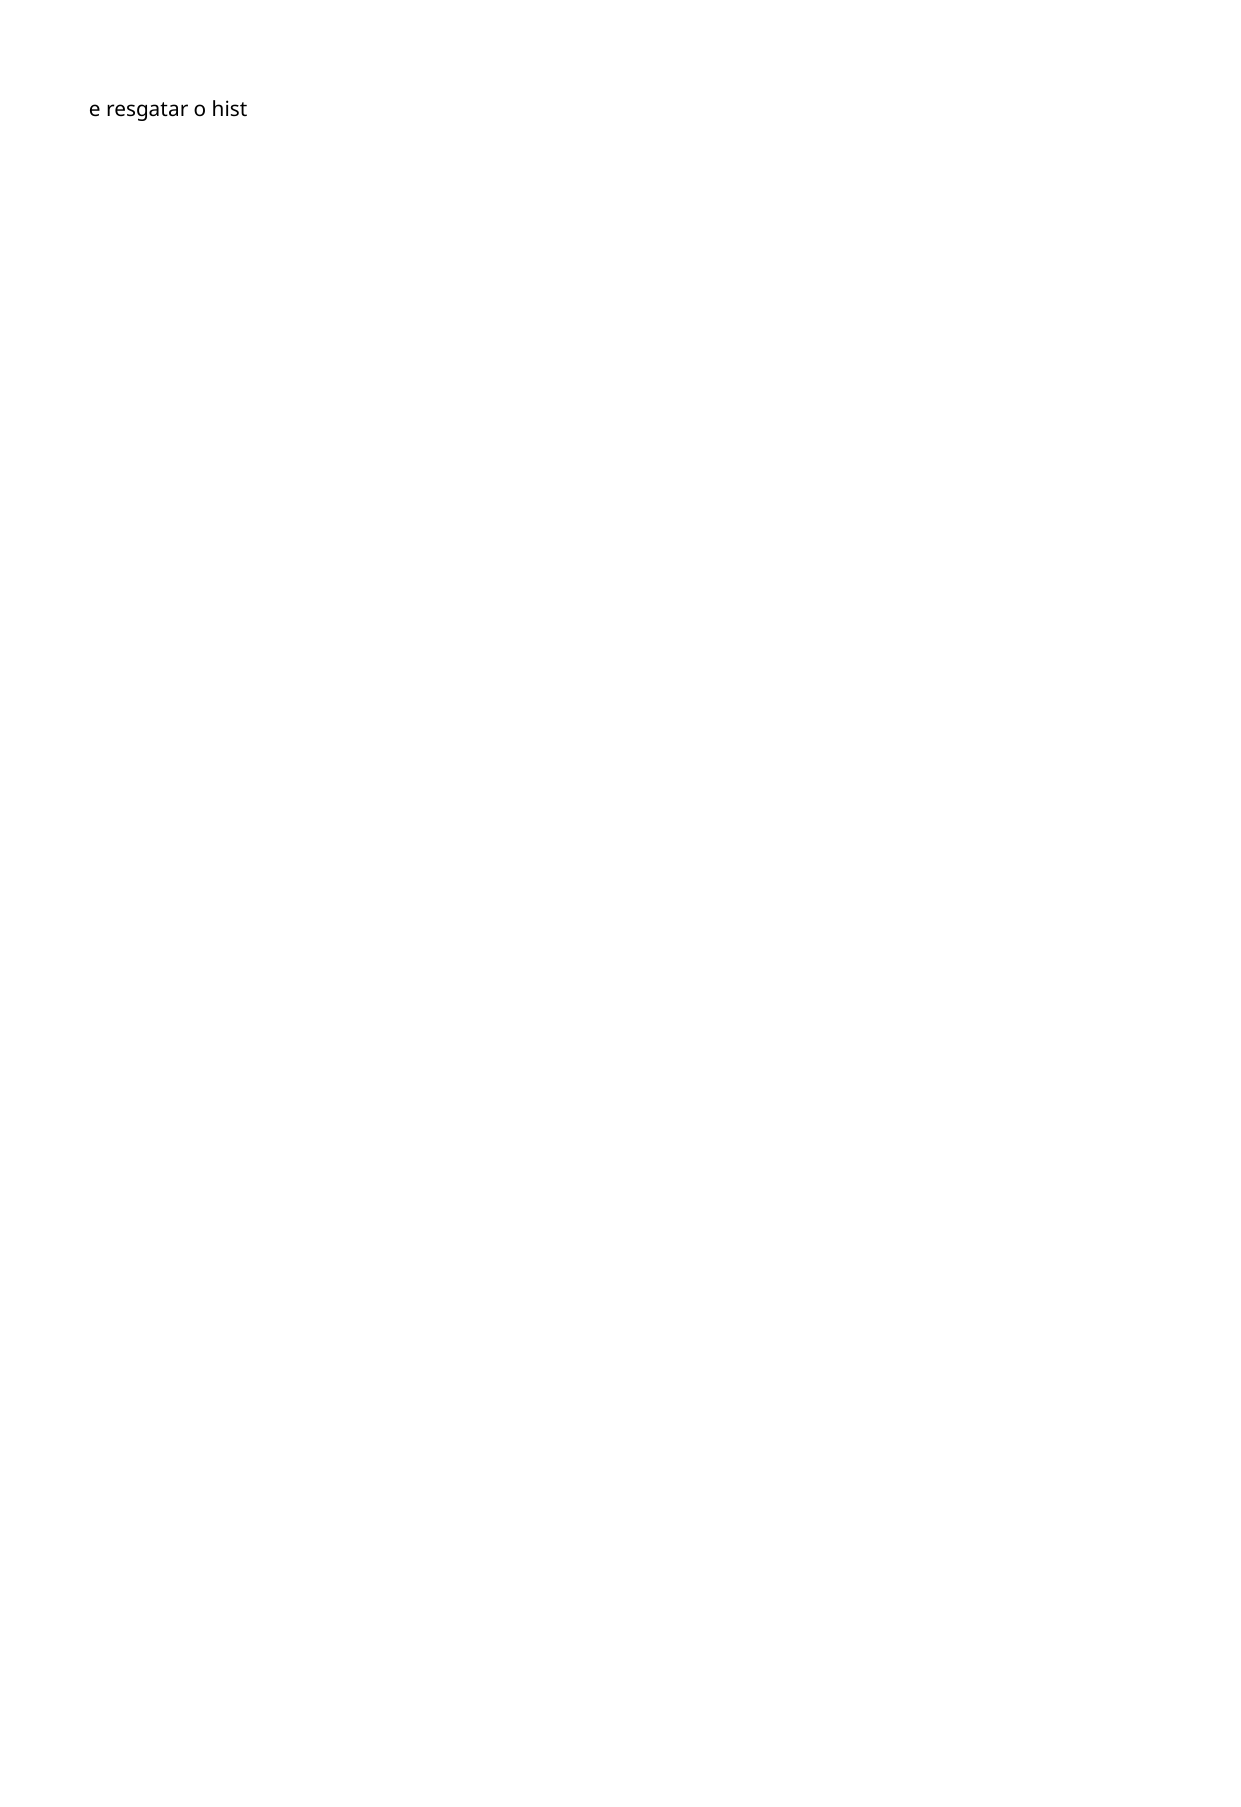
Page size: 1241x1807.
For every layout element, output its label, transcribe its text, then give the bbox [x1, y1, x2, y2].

text e resgatar o hist [89, 94, 1158, 122]
